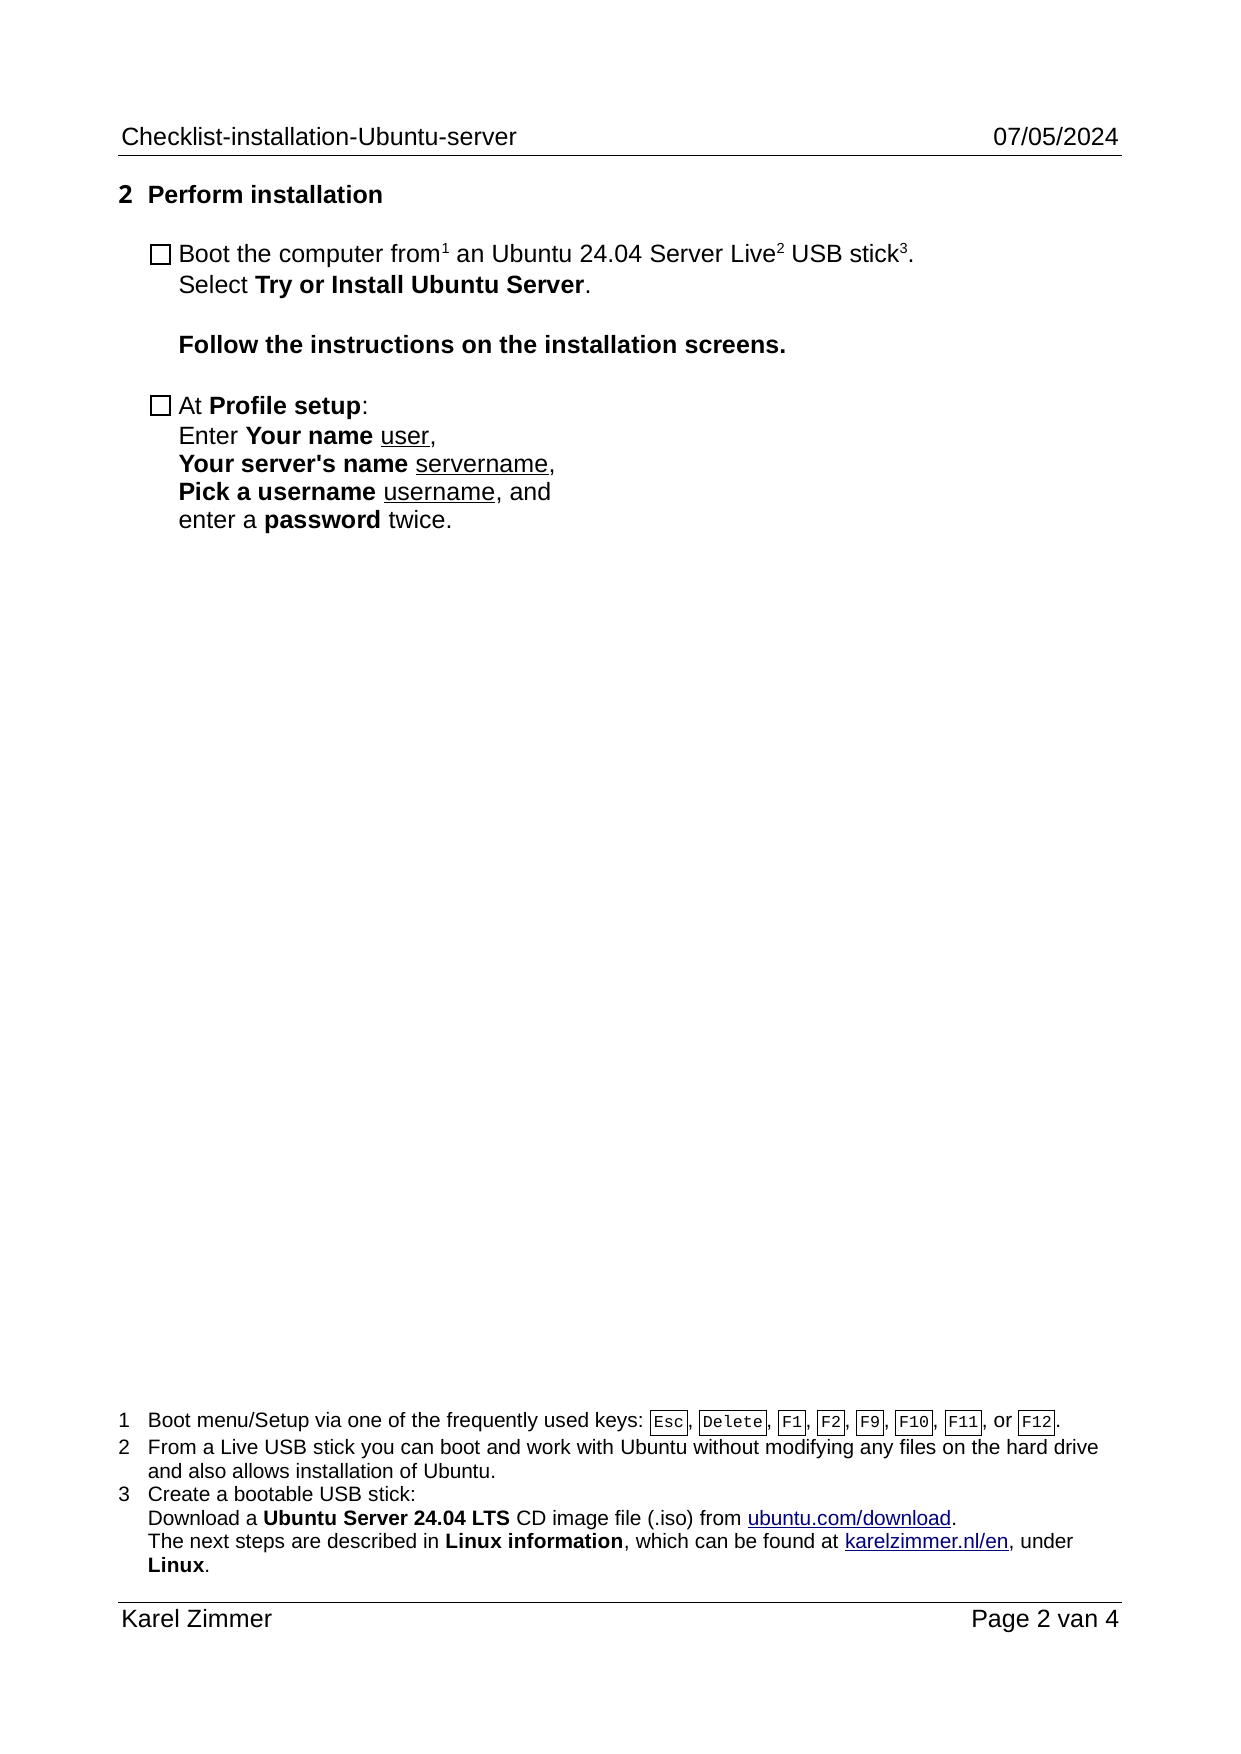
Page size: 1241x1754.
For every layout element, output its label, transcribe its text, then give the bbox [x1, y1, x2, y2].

table_cell [118, 269, 142, 300]
table_cell [118, 330, 142, 360]
table_header [118, 239, 142, 269]
table_cell [142, 391, 177, 421]
table_header [142, 239, 177, 269]
table_cell [177, 360, 1122, 391]
table_cell Follow the instructions on the installation screens. [177, 330, 1122, 360]
table_cell [142, 330, 177, 360]
table_cell [142, 300, 177, 330]
table_cell [142, 269, 177, 300]
list Perform installation [118, 177, 1122, 211]
table_header Boot the computer from an Ubuntu 24.04 Server Live USB stick. [177, 239, 1122, 269]
table_cell [177, 300, 1122, 330]
table_cell At Profile setup: [177, 391, 1122, 421]
table_cell Enter Your name user, Your server's name servername, Pick a username username, and enter a password twice. [177, 421, 1122, 535]
table_cell Select Try or Install Ubuntu Server. [177, 269, 1122, 300]
table_cell [118, 391, 142, 421]
table_cell [118, 360, 142, 391]
table_cell [142, 421, 177, 535]
table_cell [118, 300, 142, 330]
table_cell [142, 360, 177, 391]
table_cell [118, 421, 142, 535]
